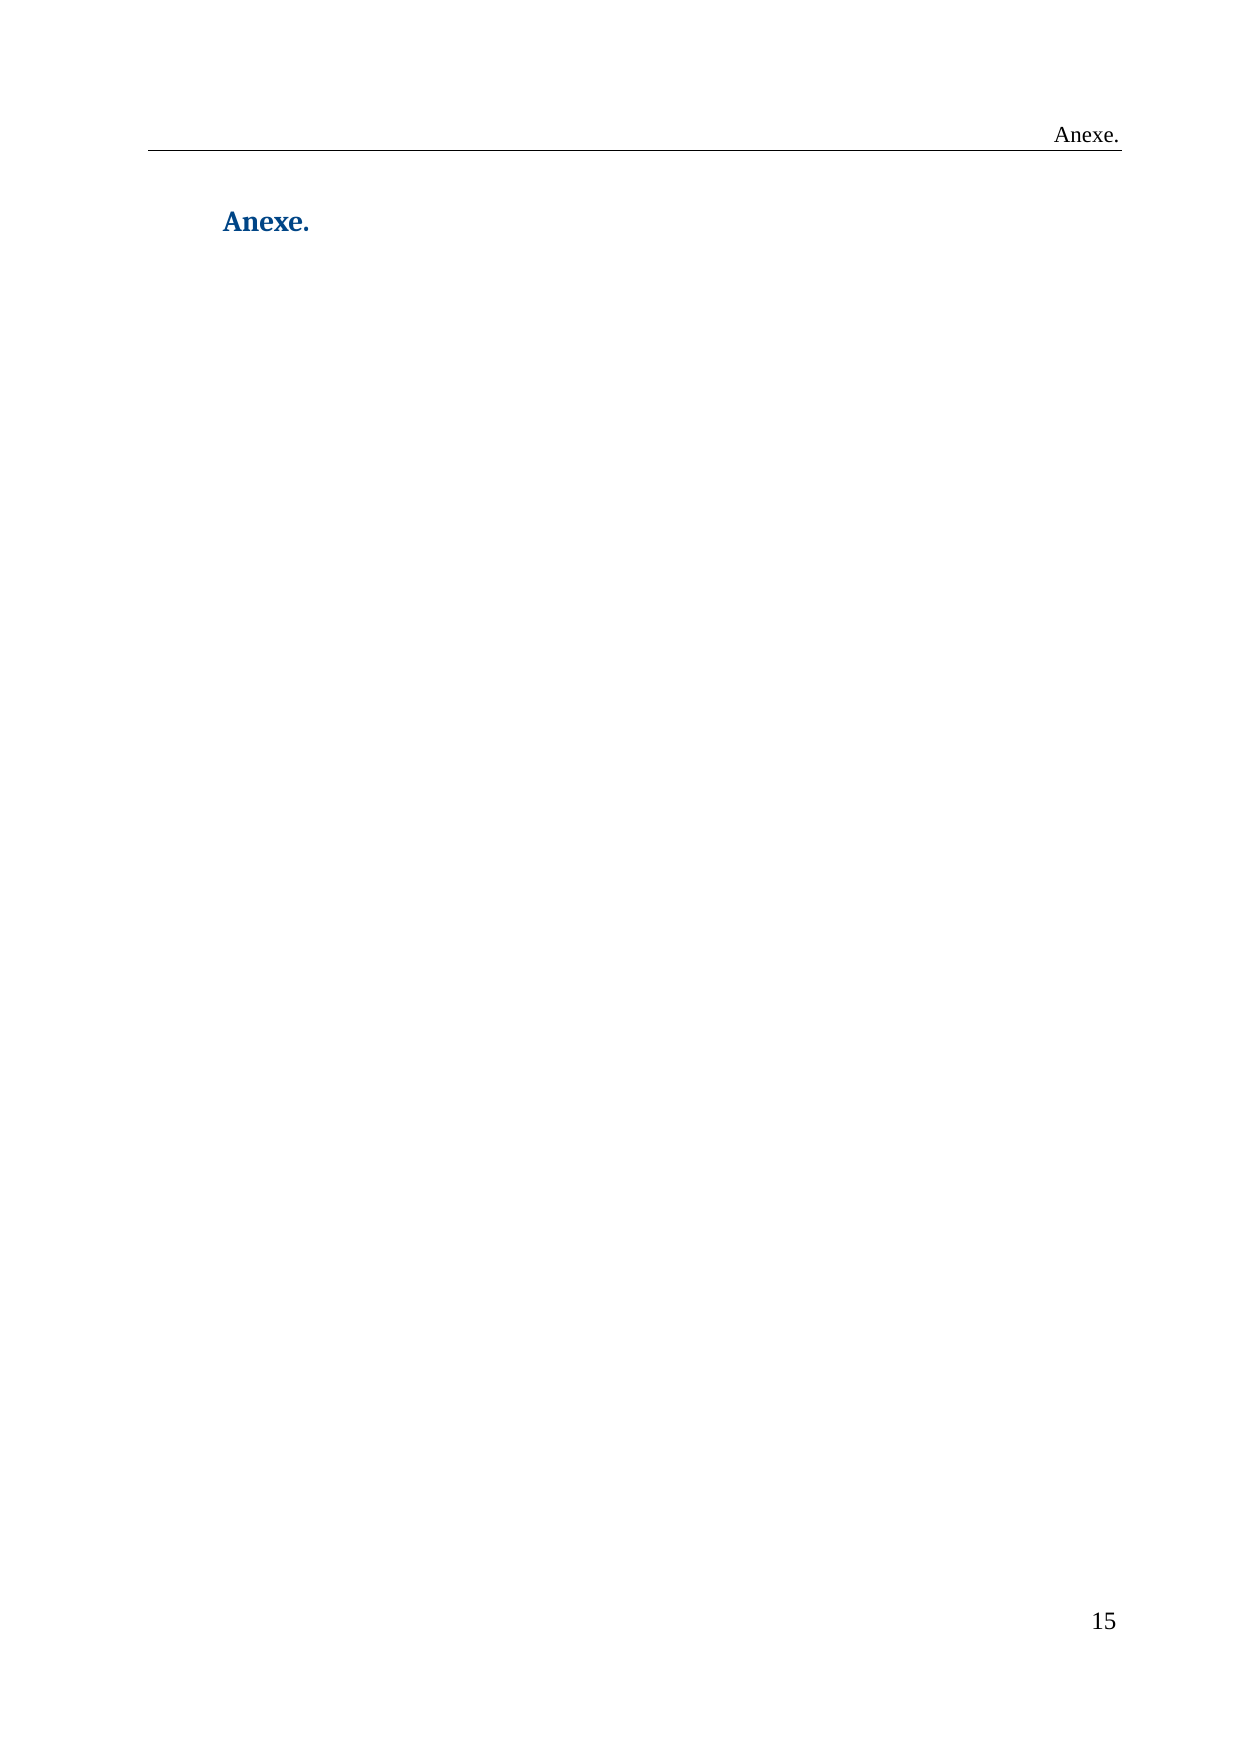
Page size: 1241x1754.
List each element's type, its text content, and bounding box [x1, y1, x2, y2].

subtitle Anexe. [148, 205, 1122, 238]
